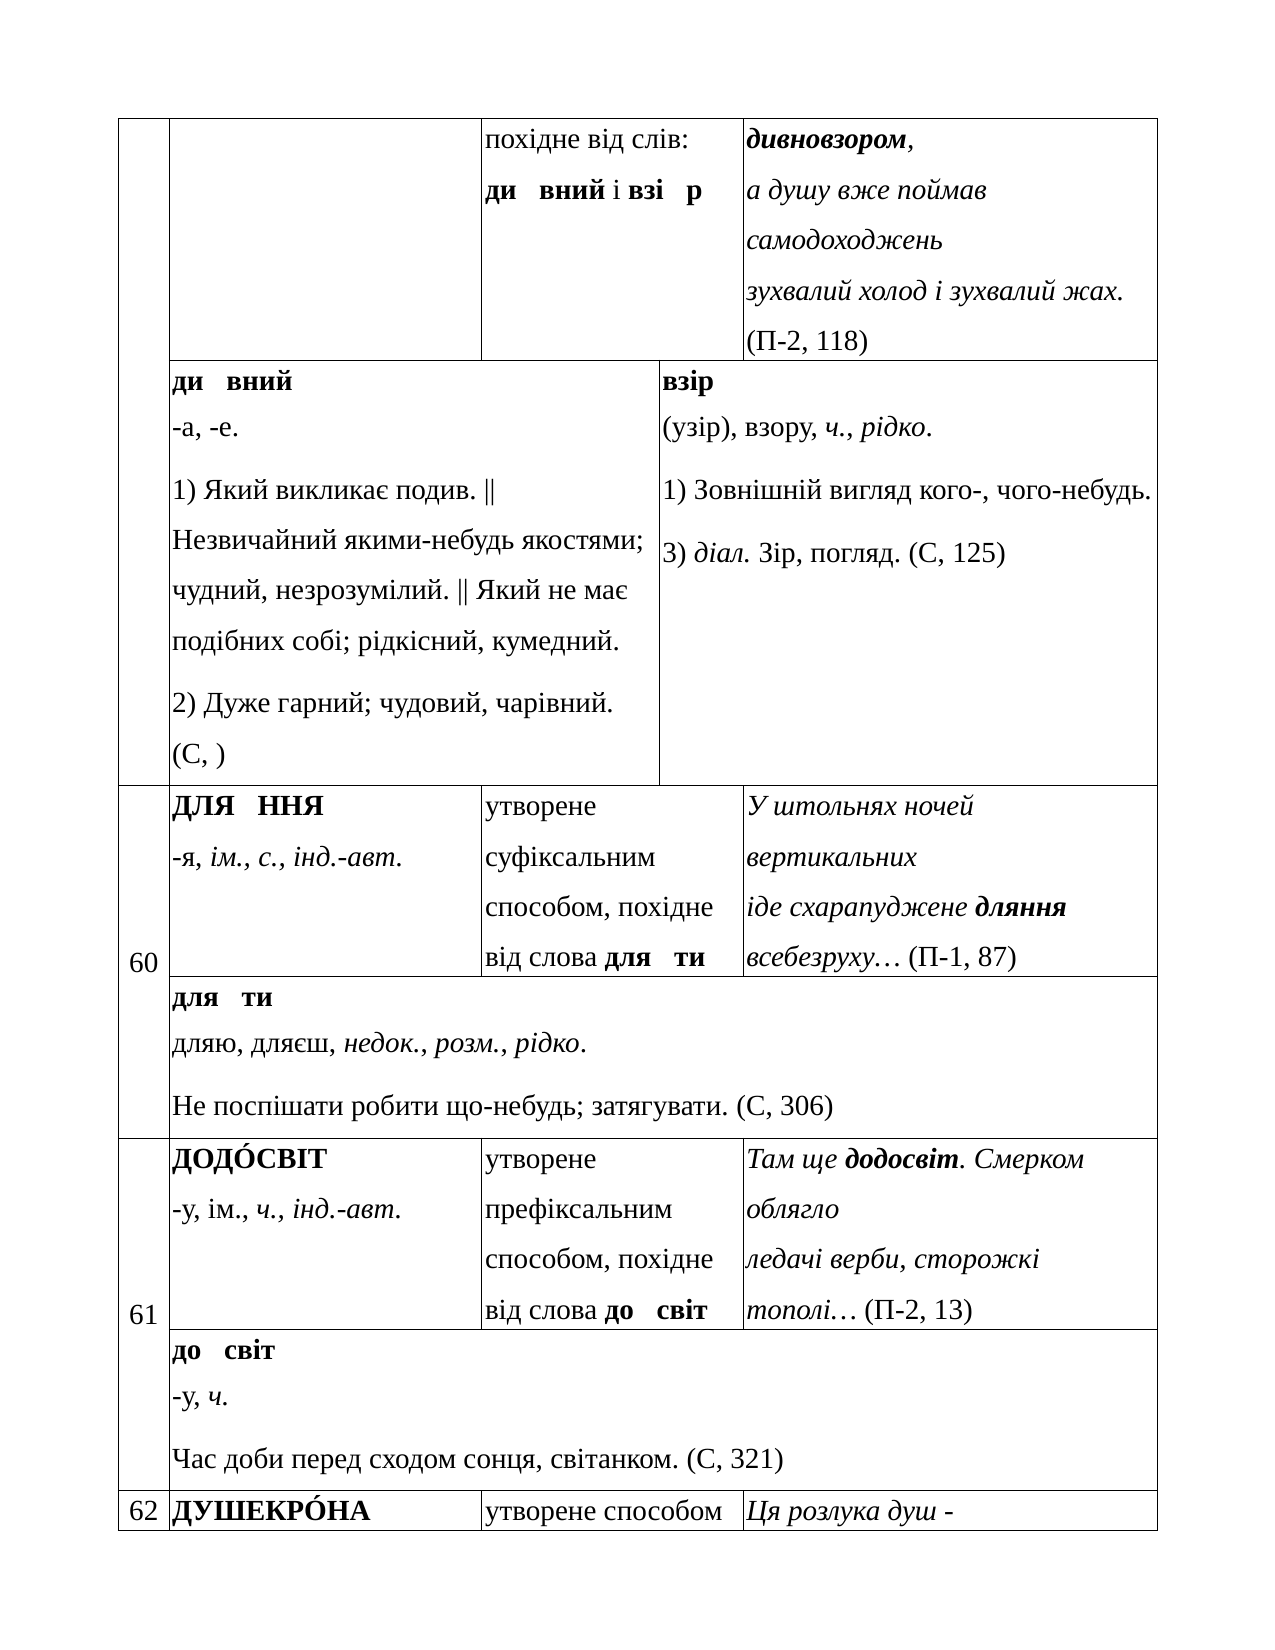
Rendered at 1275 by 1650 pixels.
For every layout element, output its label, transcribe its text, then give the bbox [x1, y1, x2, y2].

table_cell дивновзором, а душу вже поймав самодоходжень зухвалий холод і зухвалий жах. (П‑2, 118) [744, 119, 1157, 359]
table_cell утворене суфіксальним способом, похідне від слова дляти [482, 786, 743, 976]
table_cell Додóсвіт -у, ім., ч., інд.-авт. [170, 1139, 481, 1328]
table_cell похідне від слів: дивний і взір [482, 119, 743, 359]
table_cell 61 [119, 1139, 169, 1490]
table_cell [119, 119, 169, 785]
table_cell дивний -а, -е. 1) Який викликає подив. || Незвичайний якими-небудь якостями; чудний, незрозумілий. || Який не має подібних собі; рідкісний, кумедний. 2) Дуже гарний; чудовий, чарівний. (С, ) [170, 361, 659, 785]
table_cell дляти дляю, дляєш, недок., розм., рідко. Не поспішати робити що-небудь; затягувати. (С, 306) [170, 977, 1157, 1137]
table_cell утворене способом [482, 1491, 743, 1530]
table_cell [170, 119, 481, 359]
table_cell Душекрóна [170, 1491, 481, 1530]
table_cell Ця розлука душ [744, 1491, 1157, 1530]
table_cell Дляння -я, ім., с., інд.-авт. [170, 786, 481, 976]
table_cell утворене префіксальним способом, похідне від слова досвіт [482, 1139, 743, 1328]
table_cell Там ще додосвіт. Смерком облягло ледачі верби, сторожкі тополі… (П‑2, 13) [744, 1139, 1157, 1328]
table_cell У штольнях ночей вертикальних іде схарапуджене дляння всебезруху… (П‑1, 87) [744, 786, 1157, 976]
table_cell досвіт -у, ч. Час доби перед сходом сонця, світанком. (С, 321) [170, 1330, 1157, 1490]
table_cell 62 [119, 1491, 169, 1530]
table_cell 60 [119, 786, 169, 1137]
table_cell взір (узір), взору, ч., рідко. 1) Зовнішній вигляд кого-, чого-небудь. 3) діал. Зір, погляд. (С, 125) [660, 361, 1157, 785]
